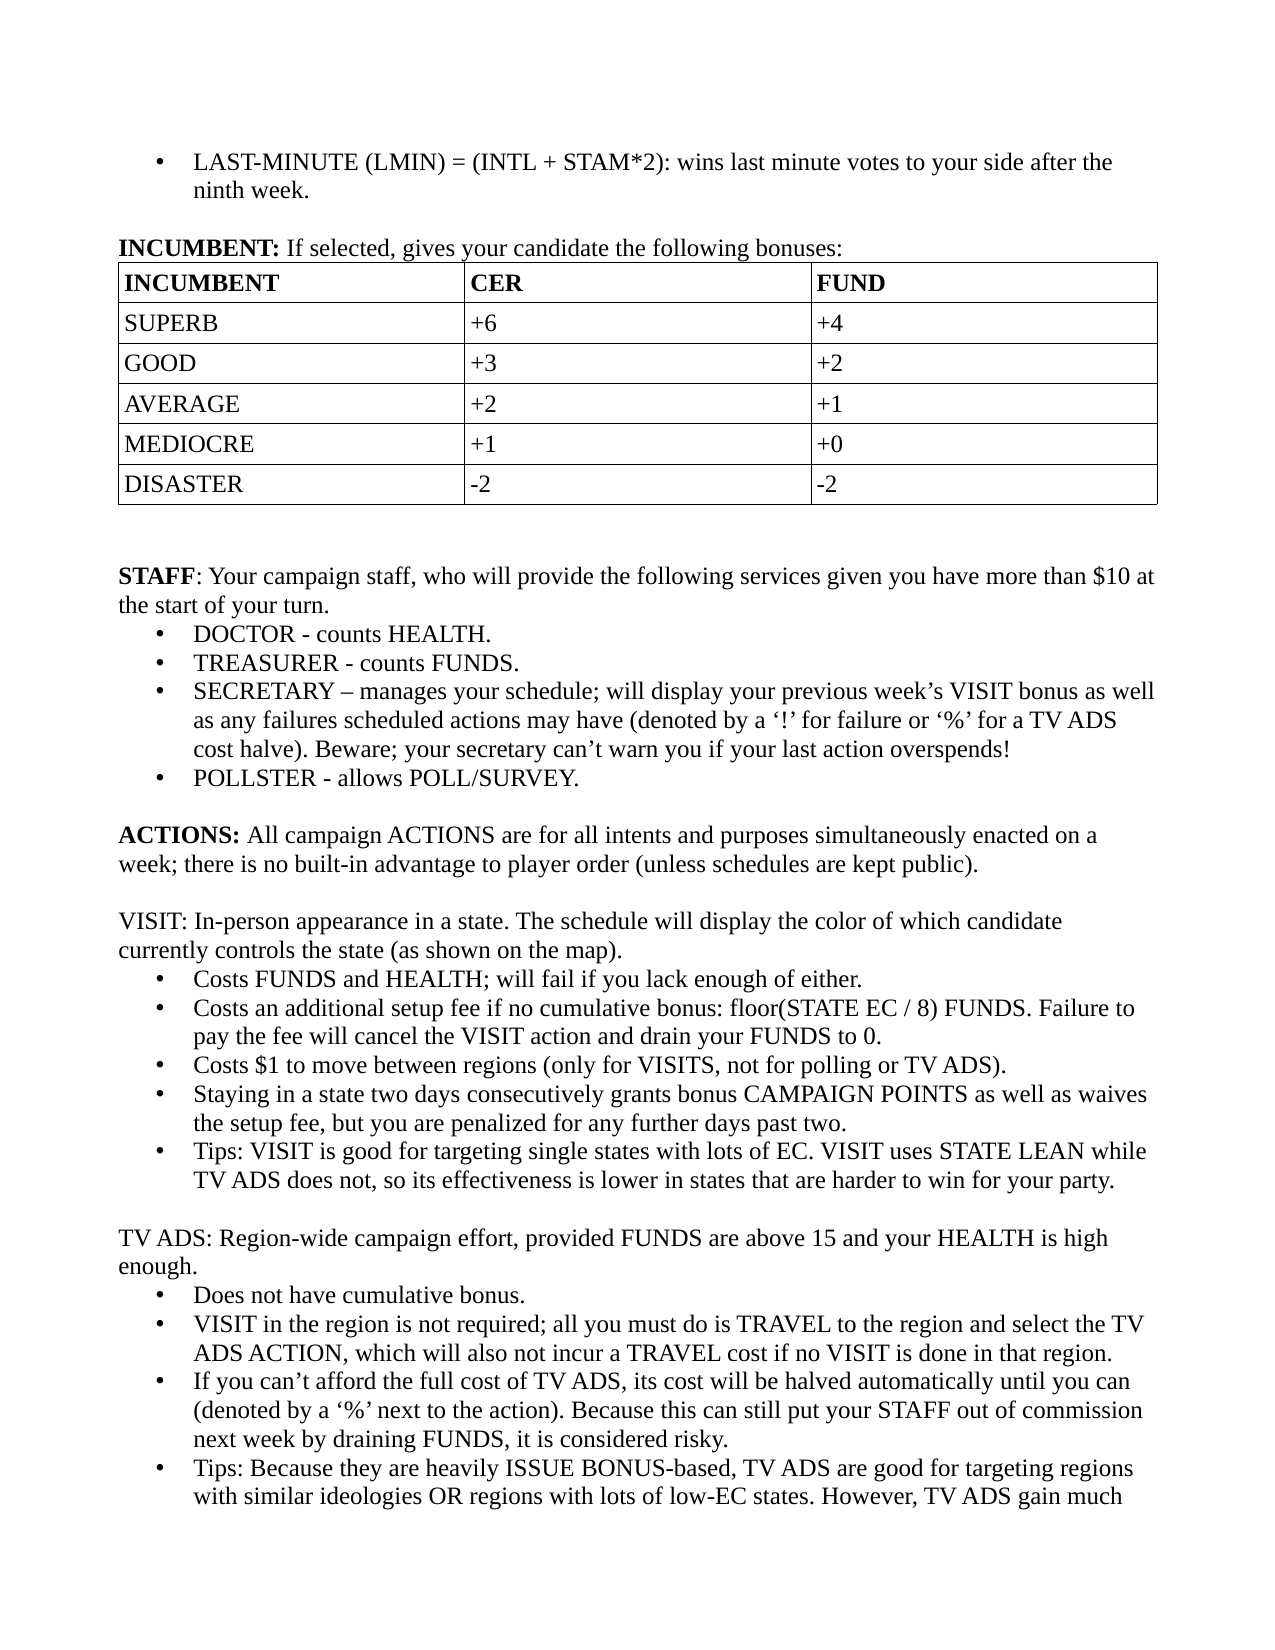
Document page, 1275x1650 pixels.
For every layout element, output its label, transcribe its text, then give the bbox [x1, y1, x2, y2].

table_cell GOOD [119, 344, 464, 383]
table_cell +2 [812, 344, 1157, 383]
list Costs FUNDS and HEALTH; will fail if you lack enough of either. [156, 964, 1157, 993]
list Staying in a state two days consecutively grants bonus CAMPAIGN POINTS as well as waives the setup fee, but you are penalized for any further days past two. [156, 1079, 1157, 1136]
list Tips: Because they are heavily ISSUE BONUS-based, TV ADS are good for targeting regions with similar ideologies OR regions with lots of low-EC states. However, TV ADS gain much [156, 1453, 1157, 1510]
list Tips: VISIT is good for targeting single states with lots of EC. VISIT uses STATE LEAN while TV ADS does not, so its effectiveness is lower in states that are harder to win for your party. [156, 1136, 1157, 1194]
list SECRETARY – manages your schedule; will display your previous week’s VISIT bonus as well as any failures scheduled actions may have (denoted by a ‘!’ for failure or ‘%’ for a TV ADS cost halve). Beware; your secretary can’t warn you if your last action overspends! [156, 676, 1157, 763]
table_cell MEDIOCRE [119, 424, 464, 463]
text VISIT: In-person appearance in a state. The schedule will display the color of which candidate currently controls the state (as shown on the map). [118, 906, 1157, 964]
list Does not have cumulative bonus. [156, 1280, 1157, 1309]
table_header CER [465, 263, 811, 302]
text TV ADS: Region-wide campaign effort, provided FUNDS are above 15 and your HEALTH is high enough. [118, 1223, 1157, 1280]
table_cell +0 [812, 424, 1157, 463]
list Costs an additional setup fee if no cumulative bonus: floor(STATE EC / 8) FUNDS. Failure to pay the fee will cancel the VISIT action and drain your FUNDS to 0. [156, 993, 1157, 1050]
table_cell +1 [812, 384, 1157, 423]
list DOCTOR - counts HEALTH. [156, 619, 1157, 648]
table_cell +2 [465, 384, 811, 423]
table_cell +4 [812, 303, 1157, 342]
list VISIT in the region is not required; all you must do is TRAVEL to the region and select the TV ADS ACTION, which will also not incur a TRAVEL cost if no VISIT is done in that region. [156, 1309, 1157, 1366]
table_header FUND [812, 263, 1157, 302]
table_cell AVERAGE [119, 384, 464, 423]
text INCUMBENT: If selected, gives your candidate the following bonuses: [118, 233, 1157, 262]
table_cell +6 [465, 303, 811, 342]
table_cell +3 [465, 344, 811, 383]
list TREASURER - counts FUNDS. [156, 648, 1157, 676]
text ACTIONS: All campaign ACTIONS are for all intents and purposes simultaneously enacted on a week; there is no built-in advantage to player order (unless schedules are kept public). [118, 820, 1157, 878]
list Costs $1 to move between regions (only for VISITS, not for polling or TV ADS). [156, 1050, 1157, 1079]
table_cell SUPERB [119, 303, 464, 342]
list LAST-MINUTE (LMIN) = (INTL + STAM*2): wins last minute votes to your side after the ninth week. [156, 147, 1157, 204]
table_header INCUMBENT [119, 263, 464, 302]
list If you can’t afford the full cost of TV ADS, its cost will be halved automatically until you can (denoted by a ‘%’ next to the action). Because this can still put your STAFF out of commission next week by draining FUNDS, it is considered risky. [156, 1366, 1157, 1453]
list POLLSTER - allows POLL/SURVEY. [156, 763, 1157, 791]
table_cell -2 [812, 465, 1157, 504]
table_cell DISASTER [119, 465, 464, 504]
text STAFF: Your campaign staff, who will provide the following services given you have more than $10 at the start of your turn. [118, 561, 1157, 619]
table_cell +1 [465, 424, 811, 463]
table_cell -2 [465, 465, 811, 504]
